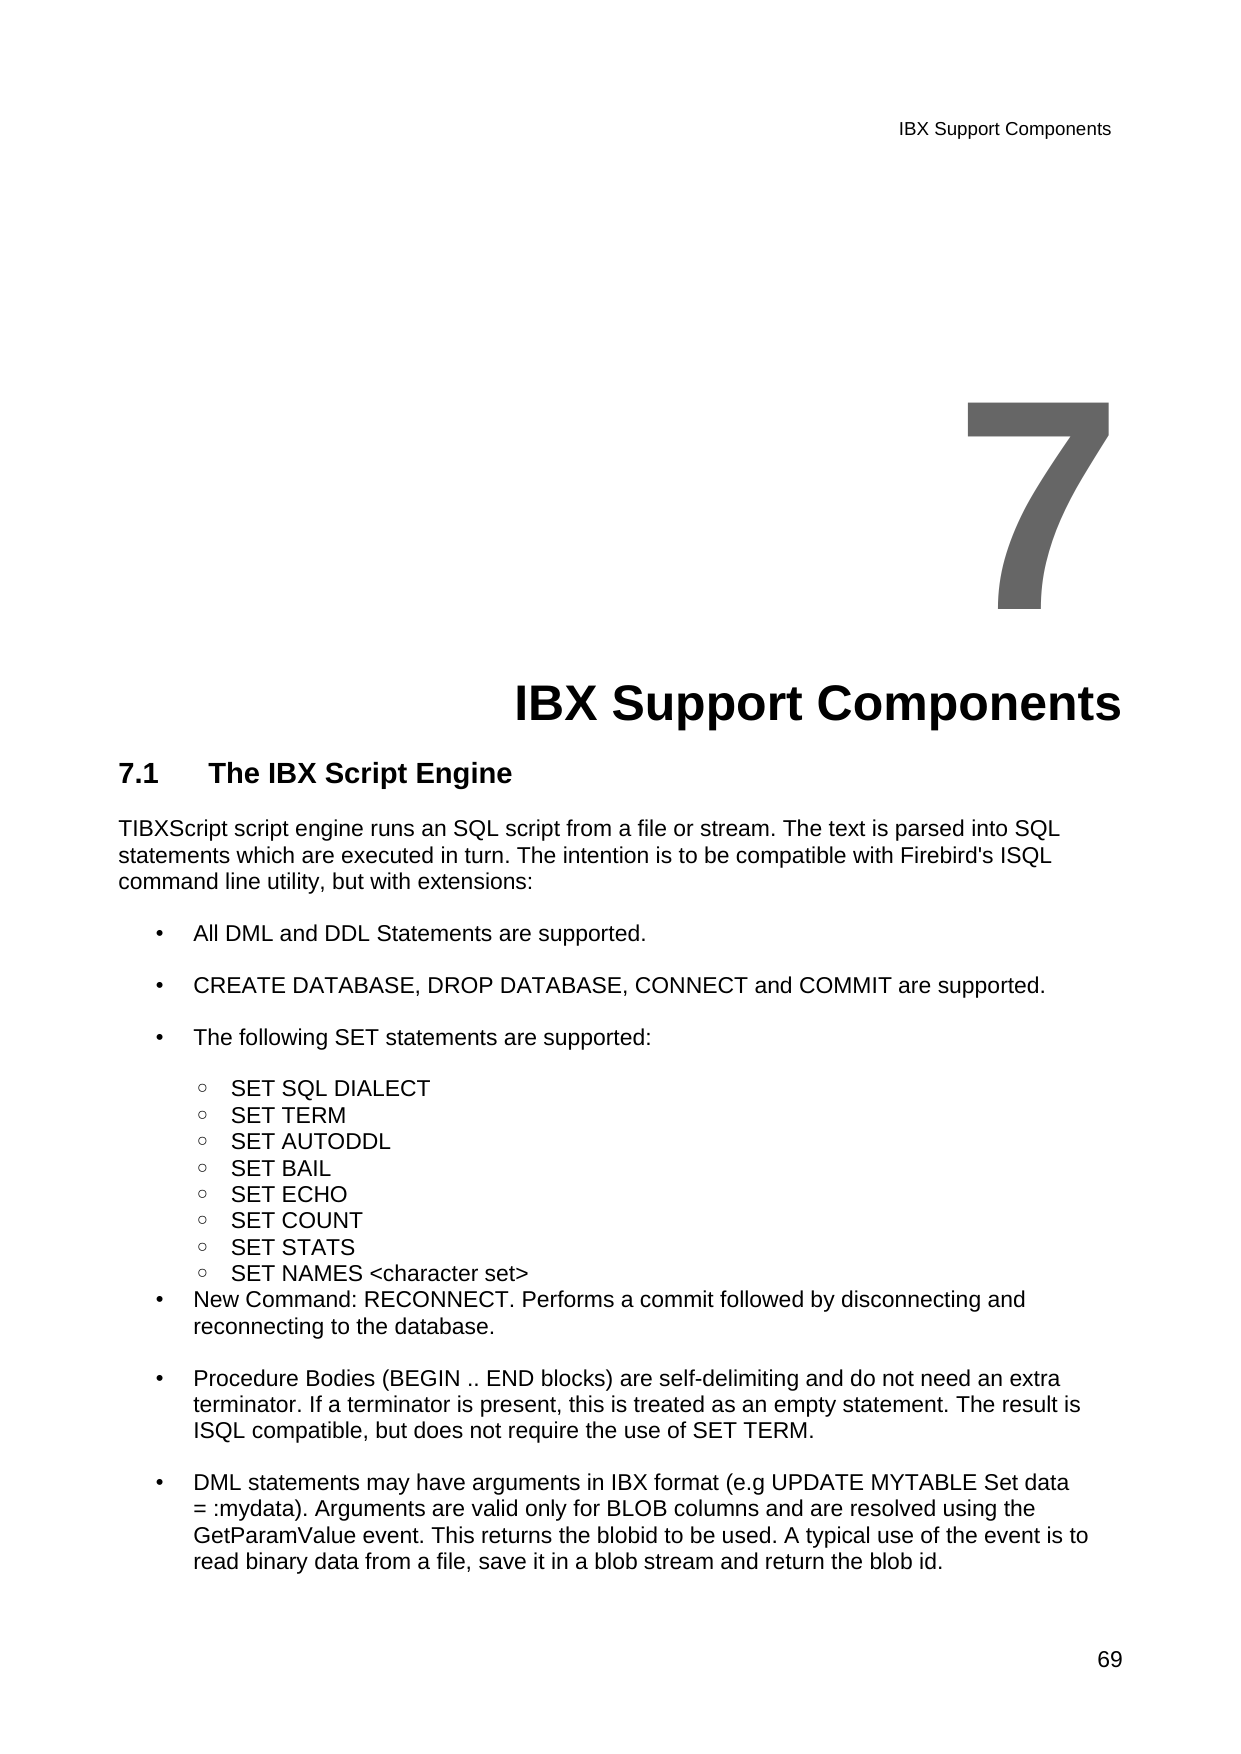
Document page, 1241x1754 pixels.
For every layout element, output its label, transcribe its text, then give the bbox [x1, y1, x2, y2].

subtitle The IBX Script Engine [118, 756, 1122, 790]
list SET BAIL [193, 1154, 1122, 1181]
list SET SQL DIALECT [193, 1075, 1122, 1102]
list All DML and DDL Statements are supported. [156, 920, 1122, 946]
list SET TERM [193, 1102, 1122, 1128]
list CREATE DATABASE, DROP DATABASE, CONNECT and COMMIT are supported. [156, 972, 1122, 998]
list SET AUTODDL [193, 1128, 1122, 1154]
text TIBXScript script engine runs an SQL script from a file or stream. The text is parsed into SQL statements which are executed in turn. The intention is to be compatible with Firebird's ISQL command line utility, but with extensions: [118, 815, 1122, 894]
list Procedure Bodies (BEGIN .. END blocks) are self-delimiting and do not need an extra terminator. If a terminator is present, this is treated as an empty statement. The result is ISQL compatible, but does not require the use of SET TERM. [156, 1364, 1122, 1443]
list SET NAMES <character set> [193, 1260, 1122, 1286]
list SET COUNT [193, 1207, 1122, 1233]
list New Command: RECONNECT. Performs a commit followed by disconnecting and reconnecting to the database. [156, 1286, 1122, 1339]
list SET ECHO [193, 1181, 1122, 1207]
list SET STATS [193, 1233, 1122, 1260]
subtitle IBX Support Components [81, 328, 1122, 731]
list The following SET statements are supported: [156, 1023, 1122, 1050]
list DML statements may have arguments in IBX format (e.g UPDATE MYTABLE Set data = :mydata). Arguments are valid only for BLOB columns and are resolved using the GetParamValue event. This returns the blobid to be used. A typical use of the event is to read binary data from a file, save it in a blob stream and return the blob id. [156, 1469, 1122, 1574]
